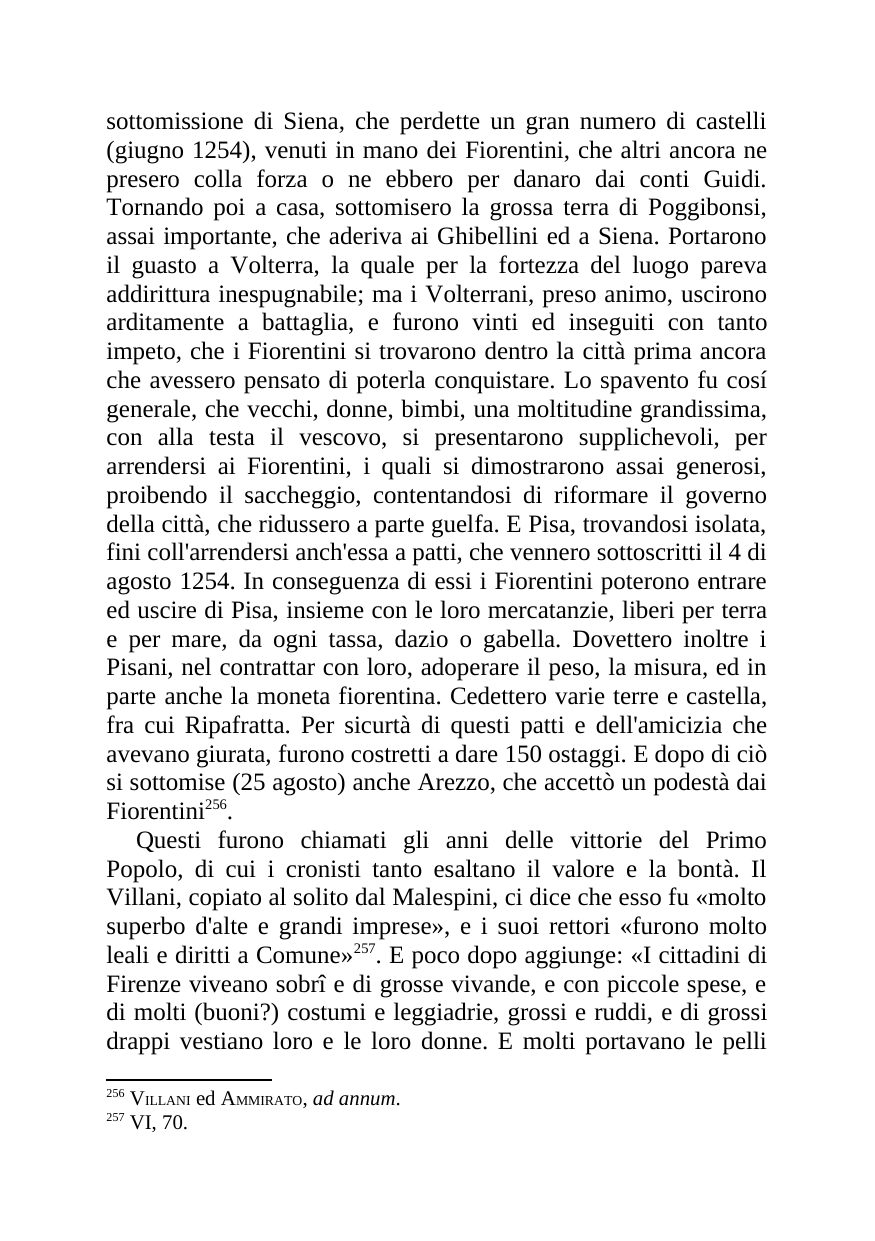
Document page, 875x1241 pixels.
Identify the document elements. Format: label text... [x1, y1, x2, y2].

text sottomissione di Siena, che perdette un gran numero di castelli (giugno 1254), venuti in mano dei Fiorentini, che altri ancora ne presero colla forza o ne ebbero per danaro dai conti Guidi. Tornando poi a casa, sottomisero la grossa terra di Poggibonsi, assai importante, che aderiva ai Ghibellini ed a Siena. Portarono il guasto a Volterra, la quale per la fortezza del luogo pareva addirittura inespugnabile; ma i Volterrani, preso animo, uscirono arditamente a battaglia, e furono vinti ed inseguiti con tanto impeto, che i Fiorentini si trovarono dentro la città prima ancora che avessero pensato di poterla conquistare. Lo spavento fu cosí generale, che vecchi, donne, bimbi, una moltitudine grandissima, con alla testa il vescovo, si presentarono supplichevoli, per arrendersi ai Fiorentini, i quali si dimostrarono assai generosi, proibendo il saccheggio, contentandosi di riformare il governo della città, che ridussero a parte guelfa. E Pisa, trovandosi isolata, fini coll'arrendersi anch'essa a patti, che vennero sottoscritti il 4 di agosto 1254. In conseguenza di essi i Fiorentini poterono entrare ed uscire di Pisa, insieme con le loro mercatanzie, liberi per terra e per mare, da ogni tassa, dazio o gabella. Dovettero inoltre i Pisani, nel contrattar con loro, adoperare il peso, la misura, ed in parte anche la moneta fiorentina. Cedettero varie terre e castella, fra cui Ripafratta. Per sicurtà di questi patti e dell'amicizia che avevano giurata, furono costretti a dare 150 ostaggi. E dopo di ciò si sottomise (25 agosto) anche Arezzo, che accettò un podestà dai Fiorentini. [106, 106, 768, 825]
text Questi furono chiamati gli anni delle vittorie del Primo Popolo, di cui i cronisti tanto esaltano il valore e la bontà. Il Villani, copiato al solito dal Malespini, ci dice che esso fu «molto superbo d'alte e grandi imprese», e i suoi rettori «furono molto leali e diritti a Comune». E poco dopo aggiunge: «I cittadini di Firenze viveano sobrî e di grosse vivande, e con piccole spese, e di molti (buoni?) costumi e leggiadrie, grossi e ruddi, e di grossi drappi vestiano loro e le loro donne. E molti portavano le pelli [106, 825, 768, 1055]
text VI, 70. [106, 1110, 768, 1134]
text Villani ed Ammirato, ad annum. [106, 1086, 768, 1110]
